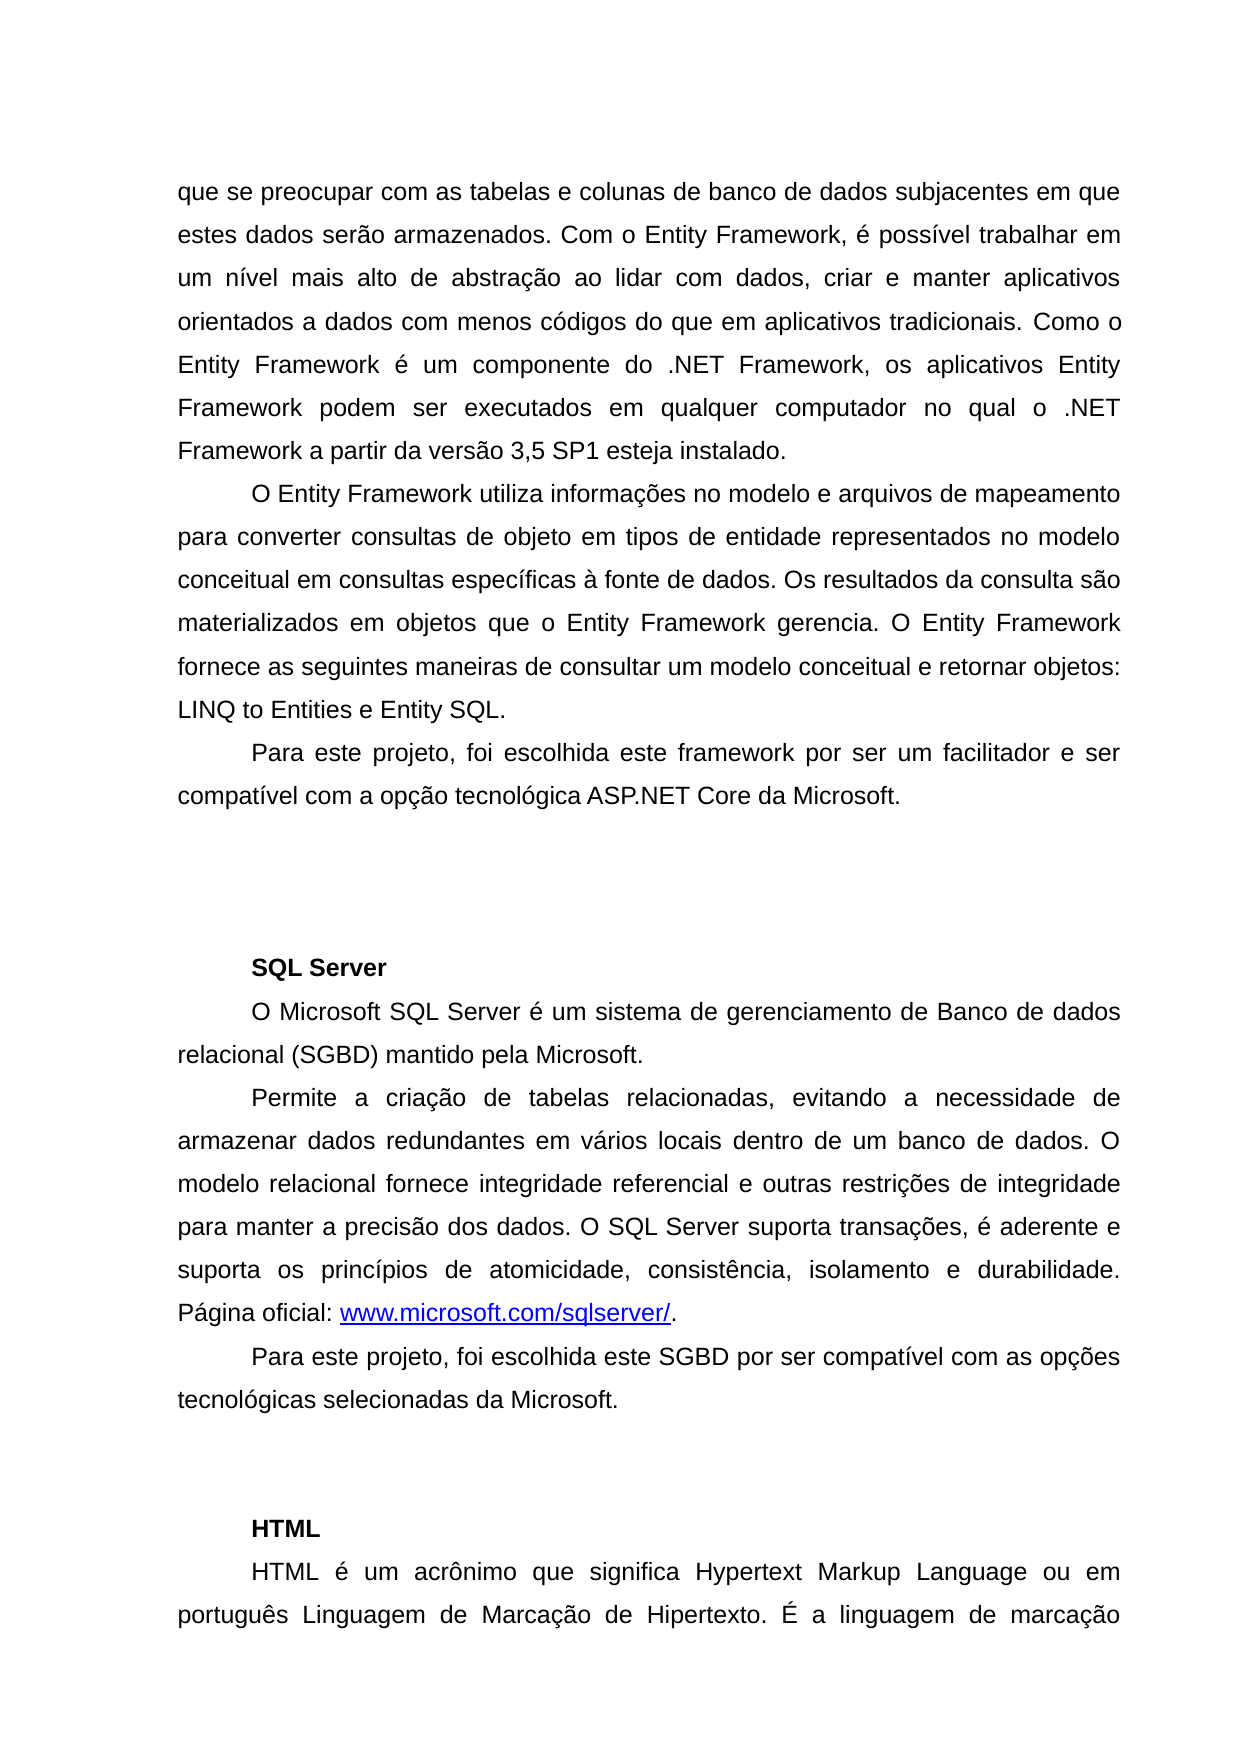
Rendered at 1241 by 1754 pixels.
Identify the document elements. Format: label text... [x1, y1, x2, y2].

text O Entity Framework utiliza informações no modelo e arquivos de mapeamento para converter consultas de objeto em tipos de entidade representados no modelo conceitual em consultas específicas à fonte de dados. Os resultados da consulta são materializados em objetos que o Entity Framework gerencia. O Entity Framework fornece as seguintes maneiras de consultar um modelo conceitual e retornar objetos: LINQ to Entities e Entity SQL. [177, 479, 1122, 723]
text Permite a criação de tabelas relacionadas, evitando a necessidade de armazenar dados redundantes em vários locais dentro de um banco de dados. O modelo relacional fornece integridade referencial e outras restrições de integridade para manter a precisão dos dados. O SQL Server suporta transações, é aderente e suporta os princípios de atomicidade, consistência, isolamento e durabilidade. Página oficial: www.microsoft.com/sqlserver/. [177, 1083, 1122, 1327]
text O Microsoft SQL Server é um sistema de gerenciamento de Banco de dados relacional (SGBD) mantido pela Microsoft. [177, 997, 1122, 1068]
text HTML [177, 1514, 1122, 1543]
text que se preocupar com as tabelas e colunas de banco de dados subjacentes em que estes dados serão armazenados. Com o Entity Framework, é possível trabalhar em um nível mais alto de abstração ao lidar com dados, criar e manter aplicativos orientados a dados com menos códigos do que em aplicativos tradicionais. Como o Entity Framework é um componente do .NET Framework, os aplicativos Entity Framework podem ser executados em qualquer computador no qual o .NET Framework a partir da versão 3,5 SP1 esteja instalado. [177, 177, 1122, 465]
text Para este projeto, foi escolhida este SGBD por ser compatível com as opções tecnológicas selecionadas da Microsoft. [177, 1342, 1122, 1413]
text SQL Server [177, 953, 1122, 982]
text HTML é um acrônimo que significa Hypertext Markup Language ou em português Linguagem de Marcação de Hipertexto. É a linguagem de marcação [177, 1557, 1122, 1629]
text Para este projeto, foi escolhida este framework por ser um facilitador e ser compatível com a opção tecnológica ASP.NET Core da Microsoft. [177, 738, 1122, 810]
